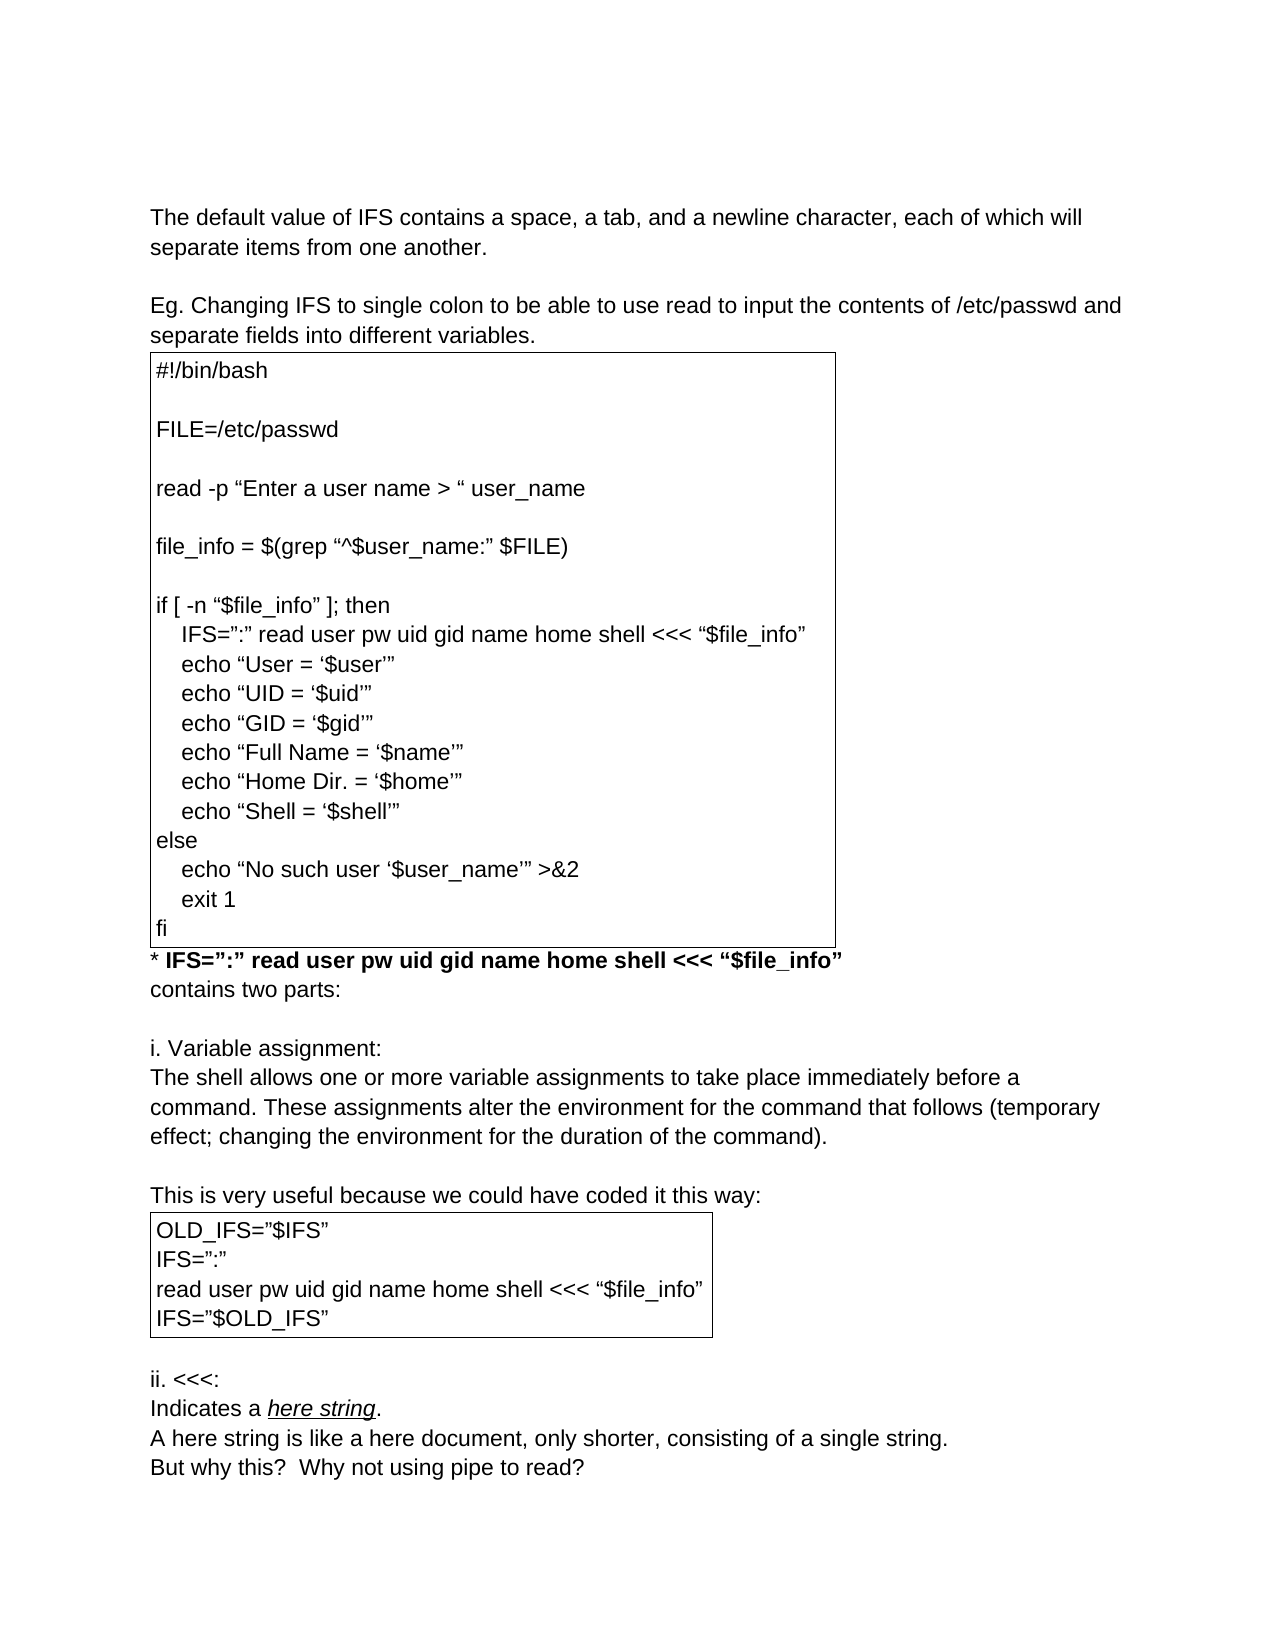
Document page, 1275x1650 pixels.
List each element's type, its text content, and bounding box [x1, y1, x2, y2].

text contains two parts: [150, 977, 1125, 1002]
text * IFS=”:” read user pw uid gid name home shell <<< “$file_info” [150, 947, 1125, 973]
text A here string is like a here document, only shorter, consisting of a single string. [150, 1425, 1125, 1451]
text ii. <<<: [150, 1367, 1125, 1392]
table_header OLD_IFS=”$IFS” IFS=”:” read user pw uid gid name home shell <<< “$file_info” IFS=”$OLD_IFS” [151, 1213, 712, 1337]
text Eg. Changing IFS to single colon to be able to use read to input the contents of /etc/passwd and separate fields into different variables. [150, 293, 1125, 348]
text i. Variable assignment: [150, 1036, 1125, 1061]
text The default value of IFS contains a space, a tab, and a newline character, each of which will separate items from one another. [150, 205, 1125, 260]
text But why this? Why not using pipe to read? [150, 1455, 1125, 1480]
text This is very useful because we could have coded it this way: [150, 1182, 1125, 1208]
text The shell allows one or more variable assignments to take place immediately before a command. These assignments alter the environment for the command that follows (temporary effect; changing the environment for the duration of the command). [150, 1065, 1125, 1149]
table_header #!/bin/bash FILE=/etc/passwd read -p “Enter a user name > “ user_name file_info = $(grep “^$user_name:” $FILE) if [ -n “$file_info” ]; then IFS=”:” read user pw uid gid name home shell <<< “$file_info” echo “User = ‘$user’” echo “UID = ‘$uid’” echo “GID = ‘$gid’” echo “Full Name = ‘$name’” echo “Home Dir. = ‘$home’” echo “Shell = ‘$shell’” else echo “No such user ‘$user_name’” >&2 exit 1 fi [151, 353, 835, 947]
text Indicates a here string. [150, 1396, 1125, 1422]
